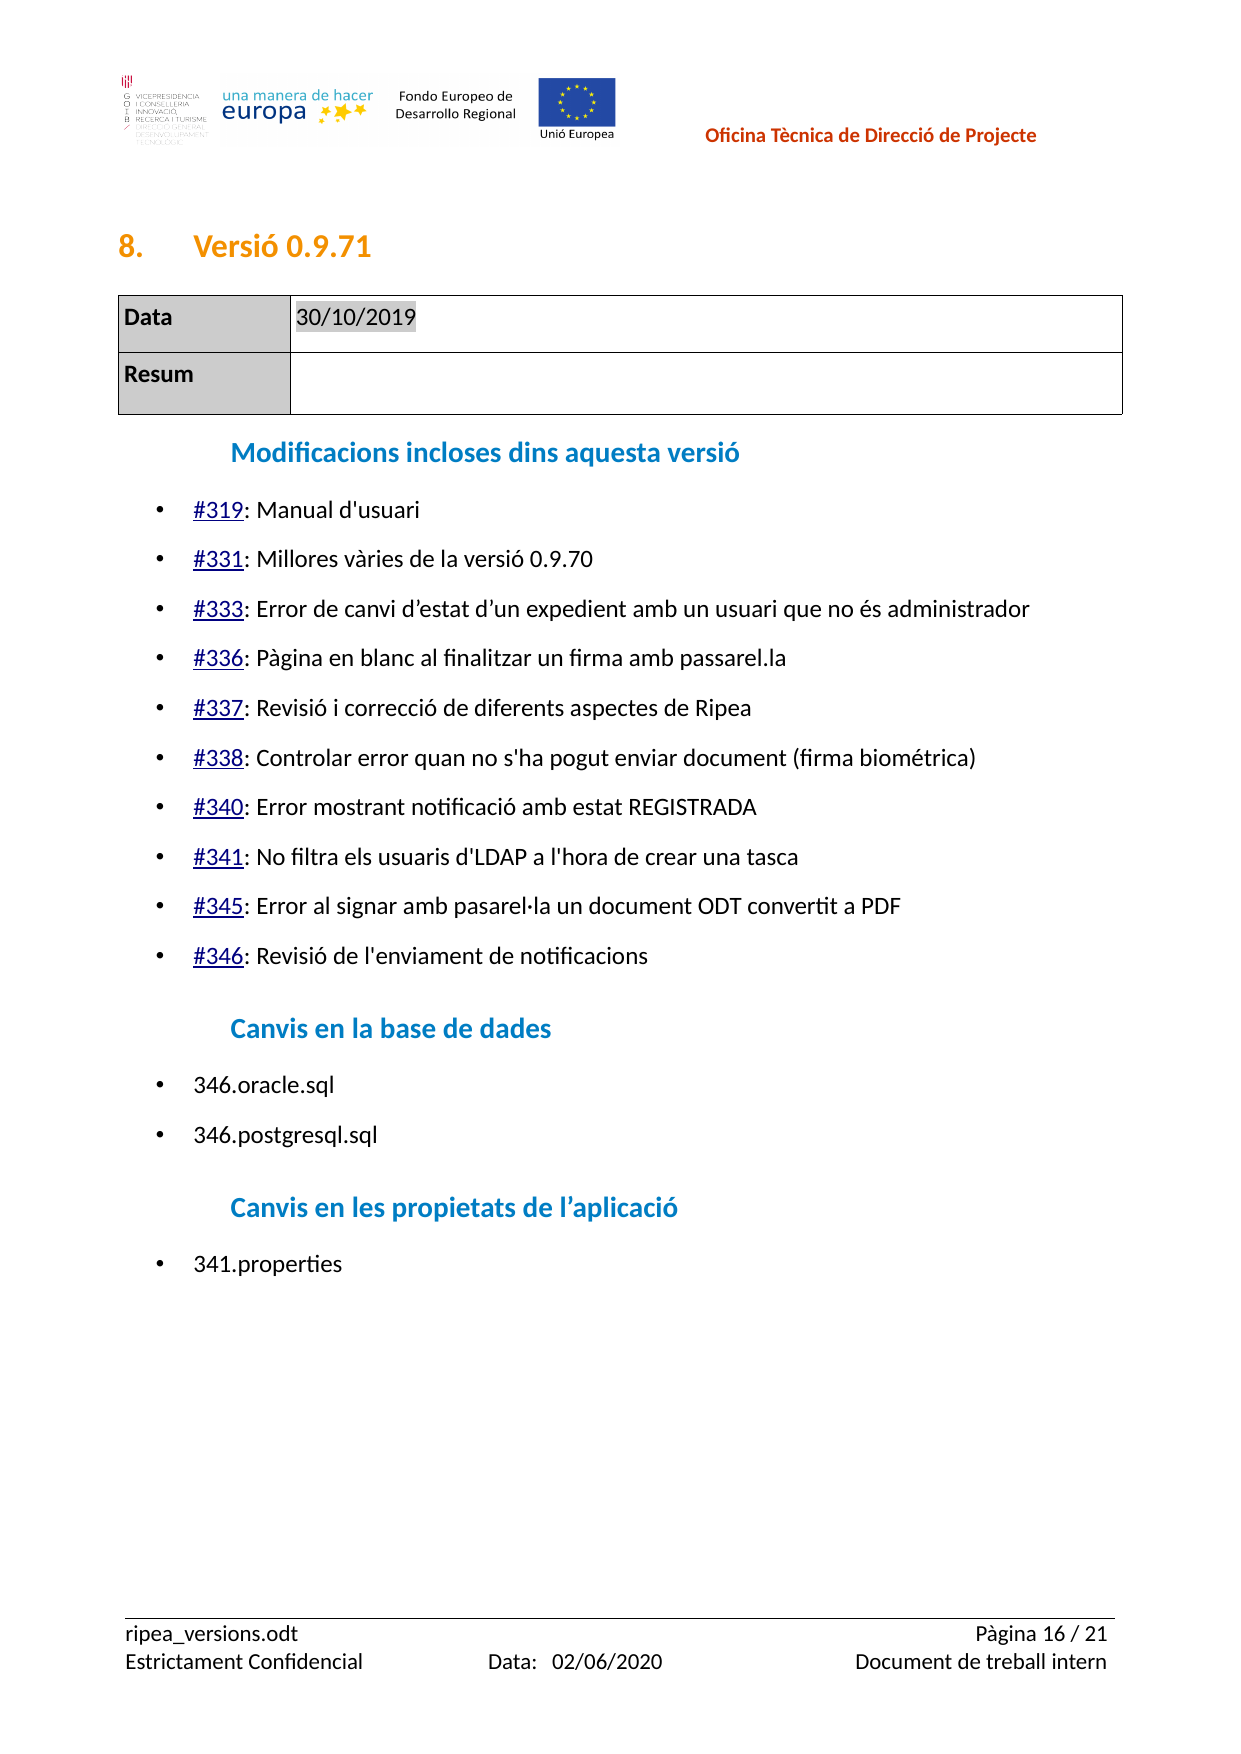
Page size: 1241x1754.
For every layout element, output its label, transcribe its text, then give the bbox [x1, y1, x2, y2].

subtitle Versió 0.9.71 [118, 225, 1122, 266]
list #319: Manual d'usuari [156, 494, 1122, 524]
table_cell [291, 353, 1122, 414]
list #338: Controlar error quan no s'ha pogut enviar document (firma biométrica) [156, 742, 1122, 772]
list #340: Error mostrant notificació amb estat REGISTRADA [156, 791, 1122, 822]
table_cell Resum [119, 353, 290, 414]
list #336: Pàgina en blanc al finalitzar un firma amb passarel.la [156, 642, 1122, 673]
subtitle Canvis en la base de dades [153, 1010, 1122, 1046]
list #341: No filtra els usuaris d'LDAP a l'hora de crear una tasca [156, 841, 1122, 871]
list #345: Error al signar amb pasarel·la un document ODT convertit a PDF [156, 890, 1122, 921]
list #346: Revisió de l'enviament de notificacions [156, 940, 1122, 971]
picture [118, 73, 213, 147]
list #331: Millores vàries de la versió 0.9.70 [156, 543, 1122, 574]
picture [219, 73, 621, 147]
list 346.oracle.sql [156, 1069, 1122, 1100]
list #337: Revisió i correcció de diferents aspectes de Ripea [156, 692, 1122, 723]
table_header 30/10/2019 [291, 296, 1122, 352]
subtitle Modificacions incloses dins aquesta versió [153, 434, 1122, 470]
list 346.postgresql.sql [156, 1119, 1122, 1149]
list 341.properties [156, 1248, 1122, 1279]
subtitle Canvis en les propietats de l’aplicació [153, 1189, 1122, 1225]
table_header Data [119, 296, 290, 352]
list #333: Error de canvi d’estat d’un expedient amb un usuari que no és administrador [156, 593, 1122, 623]
